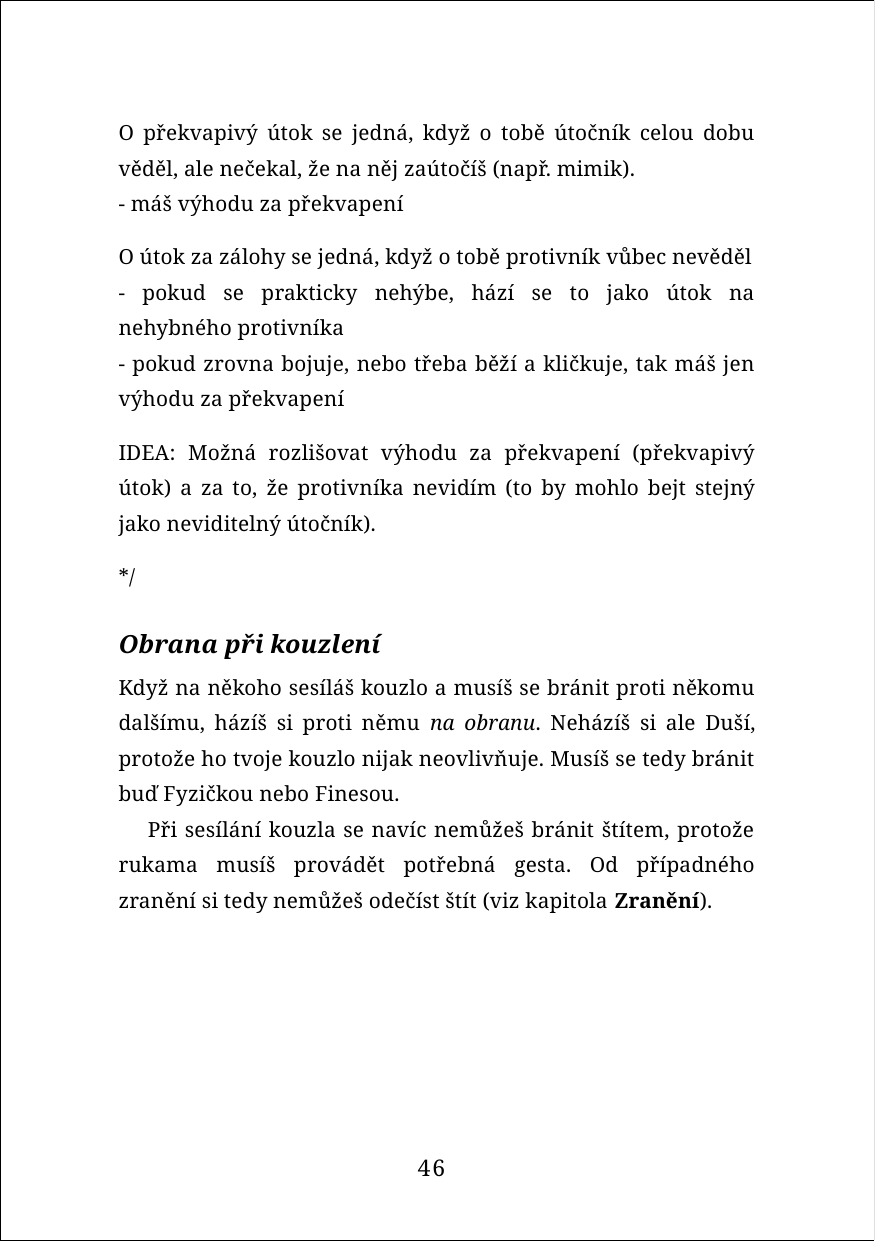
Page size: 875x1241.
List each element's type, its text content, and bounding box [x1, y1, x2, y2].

subtitle Obrana při kouzlení [118, 627, 756, 661]
text IDEA: Možná rozlišovat výhodu za překvapení (překvapivý útok) a za to, že protivníka nevidím (to by mohlo bejt stejný jako neviditelný útočník). [118, 438, 756, 537]
text O útok za zálohy se jedná, když o tobě protivník vůbec nevěděl - pokud se prakticky nehýbe, hází se to jako útok na nehybného protivníka - pokud zrovna bojuje, nebo třeba běží a kličkuje, tak máš jen výhodu za překvapení [118, 242, 756, 413]
text O překvapivý útok se jedná, když o tobě útočník celou dobu věděl, ale nečekal, že na něj zaútočíš (např. mimik). - máš výhodu za překvapení [118, 118, 756, 218]
text */ [118, 562, 756, 591]
text Když na někoho sesíláš kouzlo a musíš se bránit proti někomu dalšímu, házíš si proti němu na obranu. Neházíš si ale Duší, protože ho tvoje kouzlo nijak neovlivňuje. Musíš se tedy bránit buď Fyzičkou nebo Finesou. Při sesílání kouzla se navíc nemůžeš bránit štítem, protože rukama musíš provádět potřebná gesta. Od případného zranění si tedy nemůžeš odečíst štít (viz kapitola Zranění). [118, 673, 756, 914]
